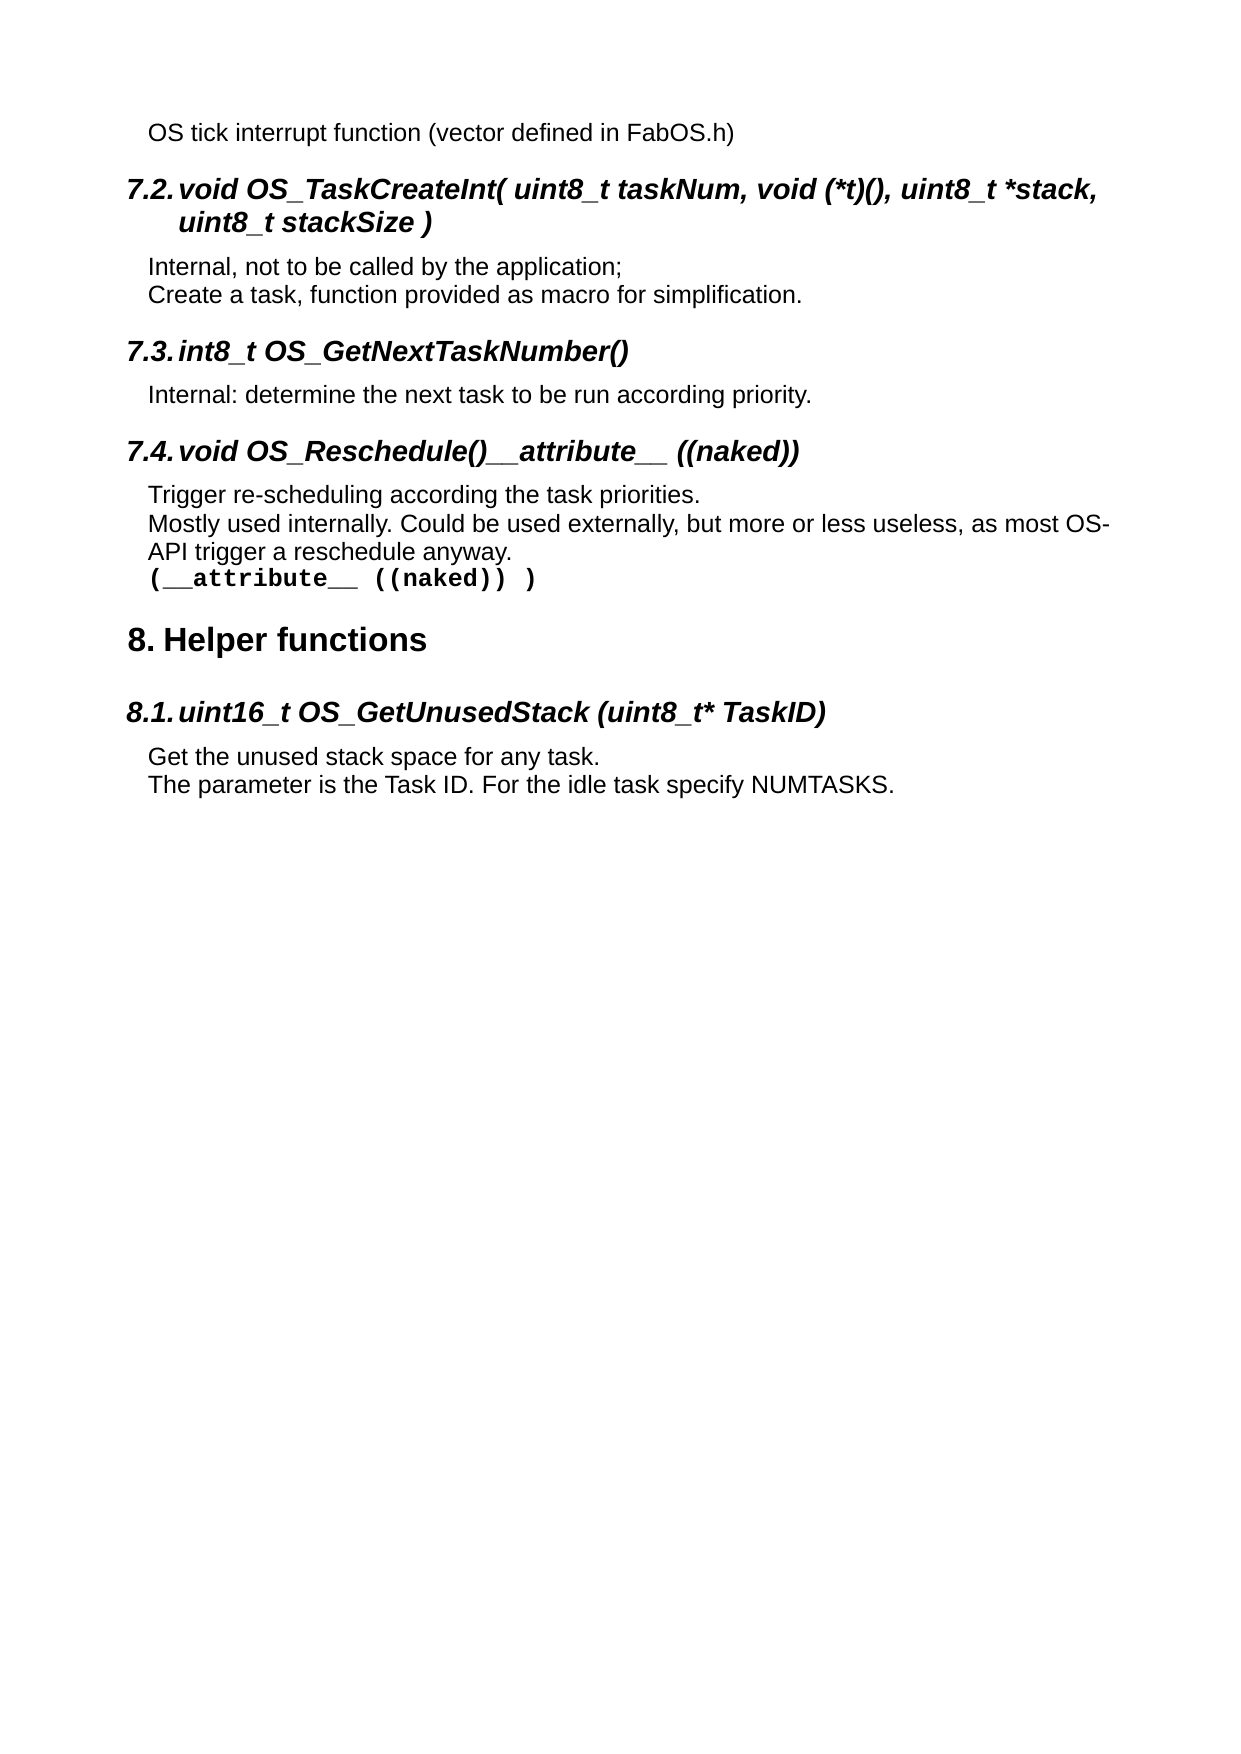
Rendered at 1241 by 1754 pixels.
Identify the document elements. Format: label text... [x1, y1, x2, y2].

text Internal: determine the next task to be run according priority. [148, 380, 1122, 409]
text Create a task, function provided as macro for simplification. [148, 280, 1122, 309]
text Get the unused stack space for any task. [148, 742, 1122, 770]
text Mostly used internally. Could be used externally, but more or less useless, as most OS-API trigger a reschedule anyway. [148, 508, 1122, 566]
subtitle uint16_t OS_GetUnusedStack (uint8_t* TaskID) [118, 696, 1122, 729]
text The parameter is the Task ID. For the idle task specify NUMTASKS. [148, 770, 1122, 799]
subtitle void OS_TaskCreateInt( uint8_t taskNum, void (*t)(), uint8_t *stack, uint8_t stackSize ) [118, 172, 1122, 239]
subtitle Helper functions [118, 619, 1122, 658]
text Internal, not to be called by the application; [148, 251, 1122, 280]
subtitle void OS_Reschedule()__attribute__ ((naked)) [118, 434, 1122, 467]
subtitle int8_t OS_GetNextTaskNumber() [118, 334, 1122, 367]
text (__attribute__ ((naked)) ) [148, 566, 1122, 594]
text OS tick interrupt function (vector defined in FabOS.h) [148, 118, 1122, 147]
text Trigger re-scheduling according the task priorities. [148, 480, 1122, 508]
